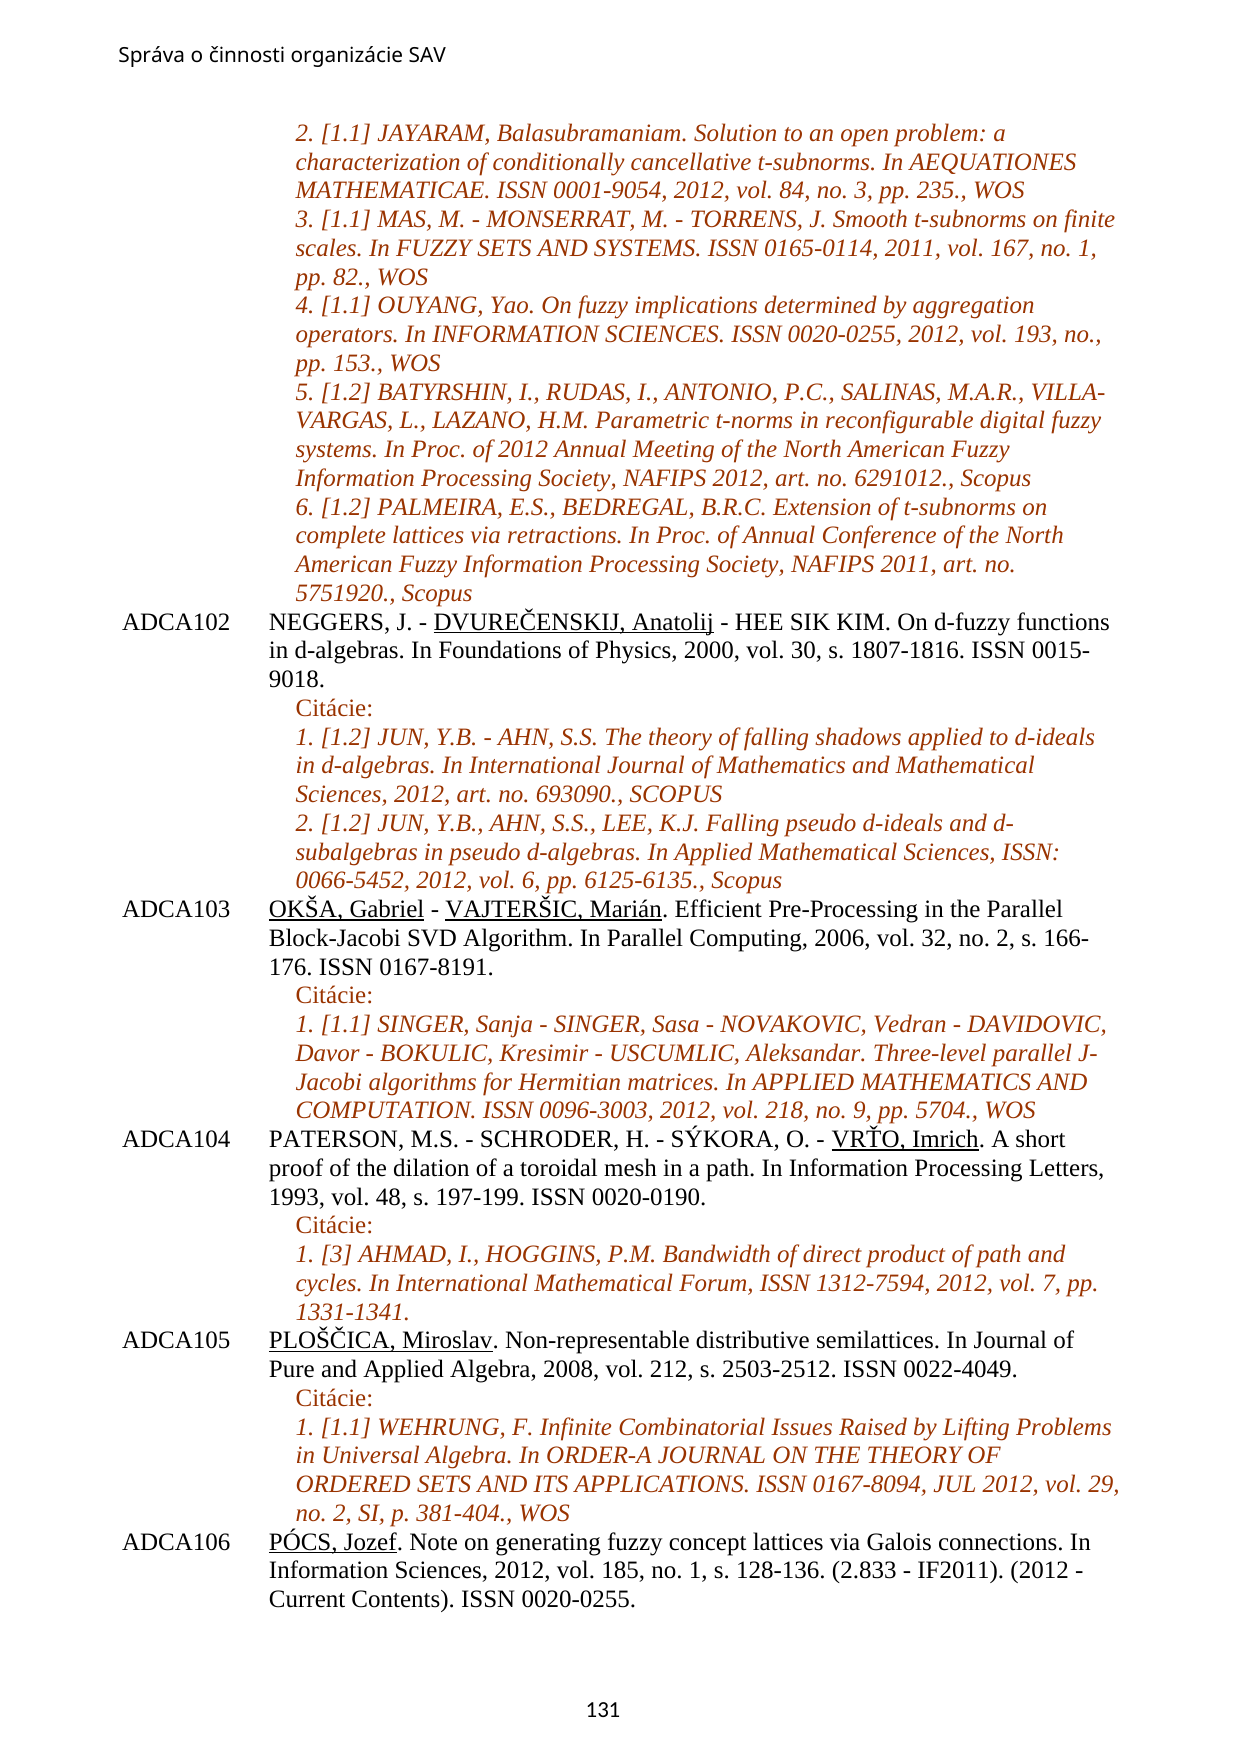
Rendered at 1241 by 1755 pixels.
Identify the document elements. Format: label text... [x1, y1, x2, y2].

text 2. [1.2] JUN, Y.B., AHN, S.S., LEE, K.J. Falling pseudo d-ideals and d-subalgebras in pseudo d-algebras. In Applied Mathematical Sciences, ISSN: 0066-5452, 2012, vol. 6, pp. 6125-6135., Scopus [295, 808, 1122, 894]
table_header ADCA102 [122, 607, 269, 693]
text 1. [1.1] SINGER, Sanja - SINGER, Sasa - NOVAKOVIC, Vedran - DAVIDOVIC, Davor - BOKULIC, Kresimir - USCUMLIC, Aleksandar. Three-level parallel J-Jacobi algorithms for Hermitian matrices. In APPLIED MATHEMATICS AND COMPUTATION. ISSN 0096-3003, 2012, vol. 218, no. 9, pp. 5704., WOS [295, 1009, 1122, 1124]
table_header PATERSON, M.S. - SCHRODER, H. - SÝKORA, O. - VRŤO, Imrich. A short proof of the dilation of a toroidal mesh in a path. In Information Processing Letters, 1993, vol. 48, s. 197-199. ISSN 0020-0190. [269, 1124, 1122, 1211]
table_header ADCA103 [122, 894, 269, 981]
table_header OKŠA, Gabriel - VAJTERŠIC, Marián. Efficient Pre-Processing in the Parallel Block-Jacobi SVD Algorithm. In Parallel Computing, 2006, vol. 32, no. 2, s. 166-176. ISSN 0167-8191. [269, 894, 1122, 981]
text Citácie: [295, 1211, 1122, 1239]
text 6. [1.2] PALMEIRA, E.S., BEDREGAL, B.R.C. Extension of t-subnorms on complete lattices via retractions. In Proc. of Annual Conference of the North American Fuzzy Information Processing Society, NAFIPS 2011, art. no. 5751920., Scopus [295, 492, 1122, 607]
text 5. [1.2] BATYRSHIN, I., RUDAS, I., ANTONIO, P.C., SALINAS, M.A.R., VILLA-VARGAS, L., LAZANO, H.M. Parametric t-norms in reconfigurable digital fuzzy systems. In Proc. of 2012 Annual Meeting of the North American Fuzzy Information Processing Society, NAFIPS 2012, art. no. 6291012., Scopus [295, 377, 1122, 492]
table_header PLOŠČICA, Miroslav. Non-representable distributive semilattices. In Journal of Pure and Applied Algebra, 2008, vol. 212, s. 2503-2512. ISSN 0022-4049. [269, 1326, 1122, 1383]
table_header ADCA104 [122, 1124, 269, 1211]
text Citácie: [295, 981, 1122, 1009]
table_header ADCA106 [122, 1527, 269, 1613]
table_header NEGGERS, J. - DVUREČENSKIJ, Anatolij - HEE SIK KIM. On d-fuzzy functions in d-algebras. In Foundations of Physics, 2000, vol. 30, s. 1807-1816. ISSN 0015-9018. [269, 607, 1122, 693]
text 3. [1.1] MAS, M. - MONSERRAT, M. - TORRENS, J. Smooth t-subnorms on finite scales. In FUZZY SETS AND SYSTEMS. ISSN 0165-0114, 2011, vol. 167, no. 1, pp. 82., WOS [295, 204, 1122, 291]
text 1. [1.1] WEHRUNG, F. Infinite Combinatorial Issues Raised by Lifting Problems in Universal Algebra. In ORDER-A JOURNAL ON THE THEORY OF ORDERED SETS AND ITS APPLICATIONS. ISSN 0167-8094, JUL 2012, vol. 29, no. 2, SI, p. 381-404., WOS [295, 1412, 1122, 1527]
text Citácie: [295, 1383, 1122, 1412]
text 4. [1.1] OUYANG, Yao. On fuzzy implications determined by aggregation operators. In INFORMATION SCIENCES. ISSN 0020-0255, 2012, vol. 193, no., pp. 153., WOS [295, 291, 1122, 377]
text 1. [3] AHMAD, I., HOGGINS, P.M. Bandwidth of direct product of path and cycles. In International Mathematical Forum, ISSN 1312-7594, 2012, vol. 7, pp. 1331-1341. [295, 1239, 1122, 1326]
text 1. [1.2] JUN, Y.B. - AHN, S.S. The theory of falling shadows applied to d-ideals in d-algebras. In International Journal of Mathematics and Mathematical Sciences, 2012, art. no. 693090., SCOPUS [295, 722, 1122, 808]
table_header PÓCS, Jozef. Note on generating fuzzy concept lattices via Galois connections. In Information Sciences, 2012, vol. 185, no. 1, s. 128-136. (2.833 - IF2011). (2012 - Current Contents). ISSN 0020-0255. [269, 1527, 1122, 1613]
table_header ADCA105 [122, 1326, 269, 1383]
text 2. [1.1] JAYARAM, Balasubramaniam. Solution to an open problem: a characterization of conditionally cancellative t-subnorms. In AEQUATIONES MATHEMATICAE. ISSN 0001-9054, 2012, vol. 84, no. 3, pp. 235., WOS [295, 118, 1122, 204]
text Citácie: [295, 693, 1122, 722]
